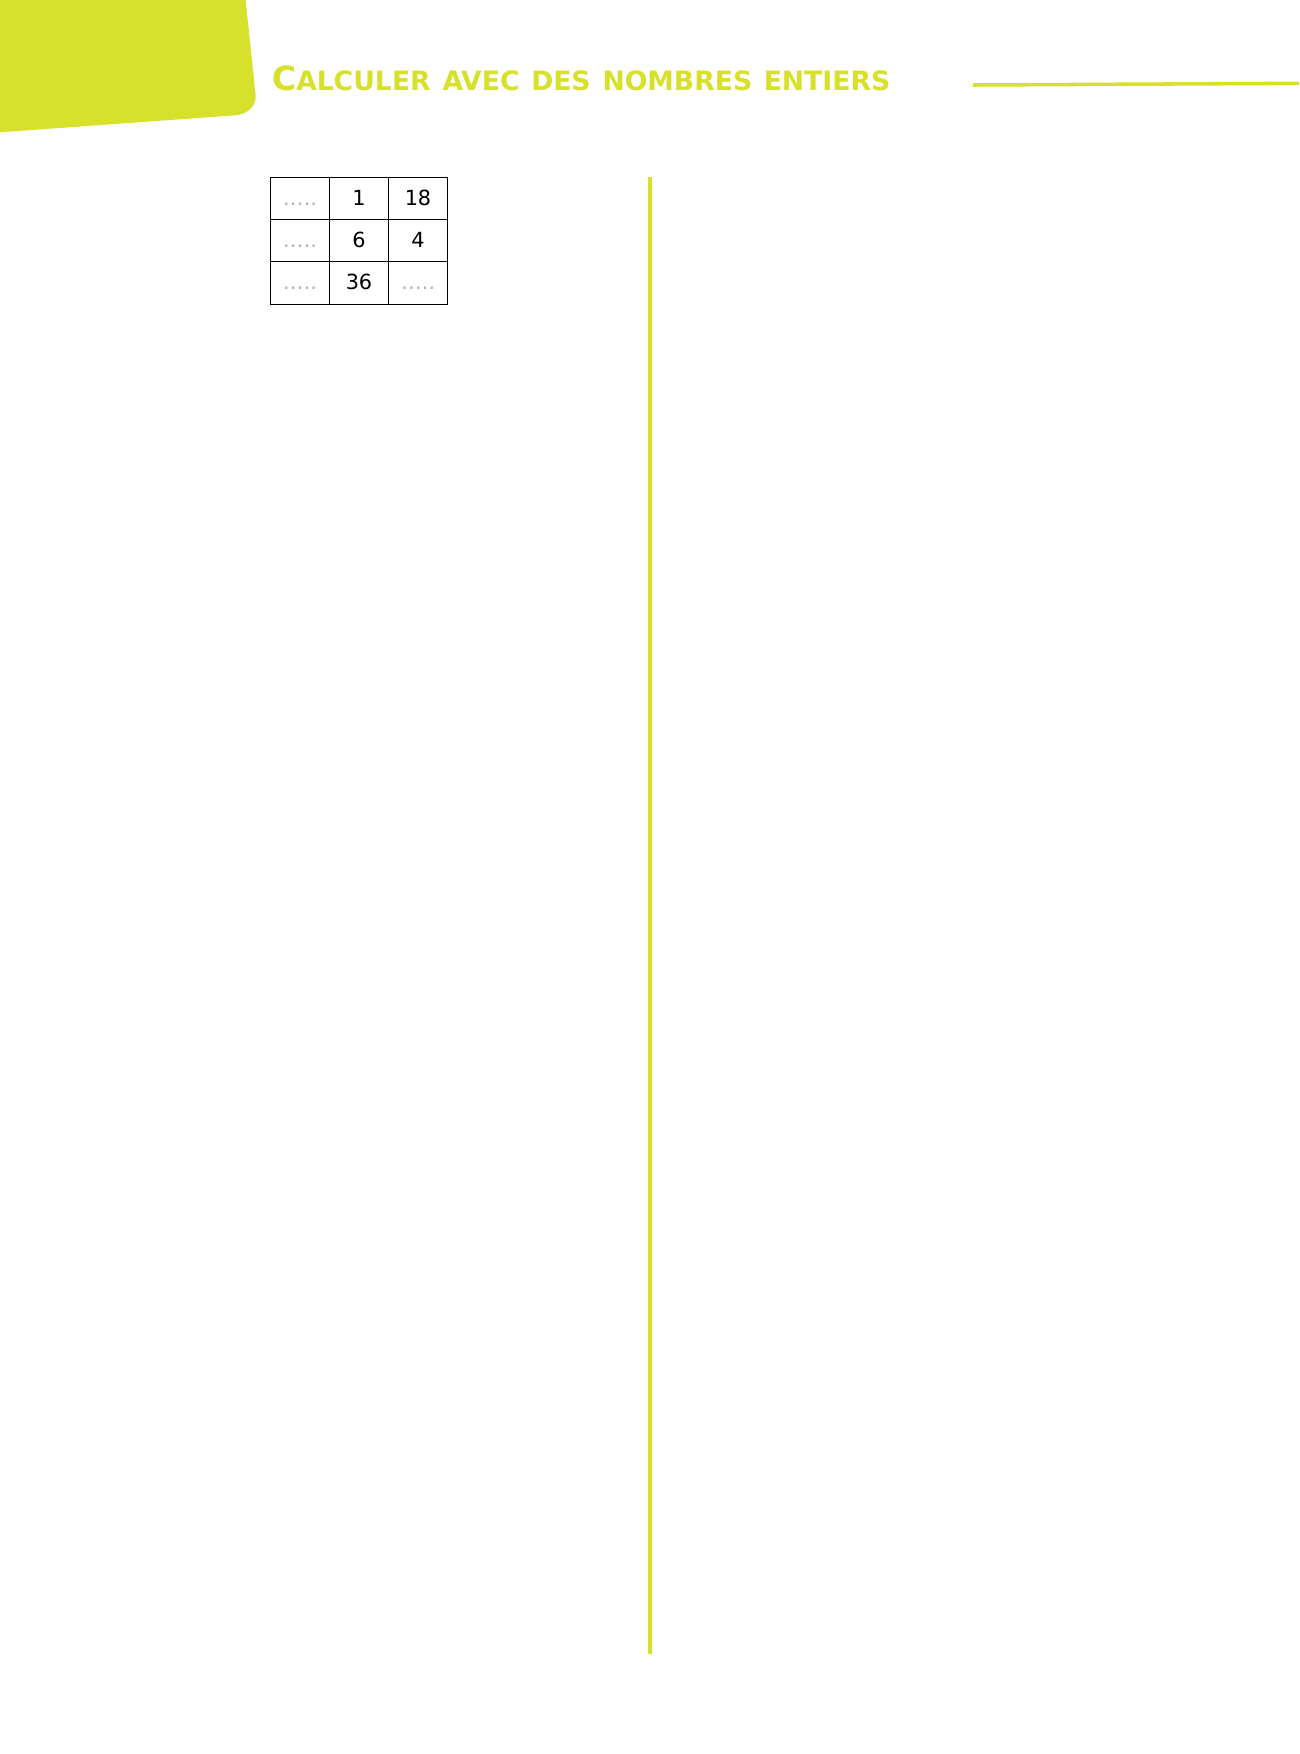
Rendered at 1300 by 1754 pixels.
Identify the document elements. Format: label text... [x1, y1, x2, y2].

table_header 1 [330, 178, 388, 219]
table_cell ….. [389, 262, 447, 303]
table_cell ….. [271, 262, 329, 303]
table_cell ….. [271, 220, 329, 261]
table_cell 4 [389, 220, 447, 261]
table_cell 6 [330, 220, 388, 261]
table_header 18 [389, 178, 447, 219]
table_cell 36 [330, 262, 388, 303]
table_header ….. [271, 178, 329, 219]
